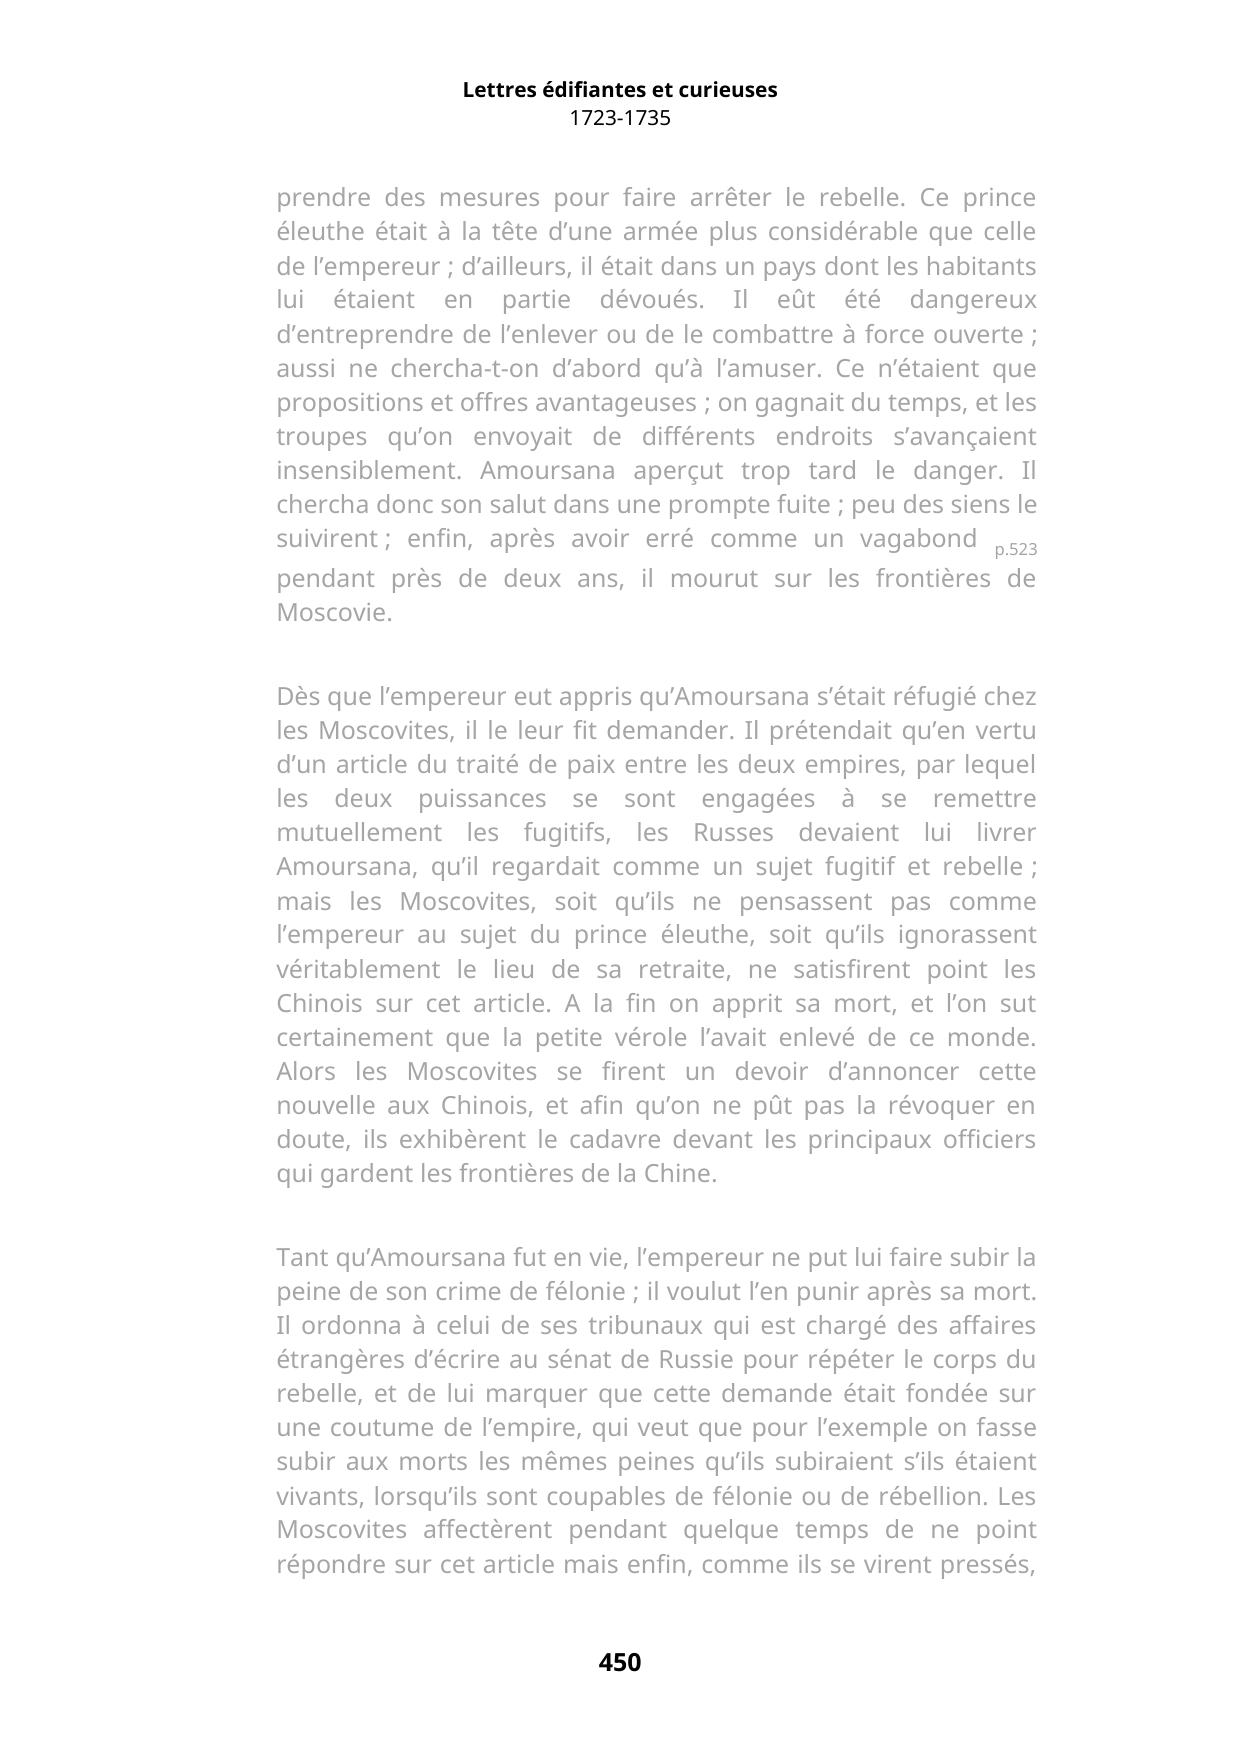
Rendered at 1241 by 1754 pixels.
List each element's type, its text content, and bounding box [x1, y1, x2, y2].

text Dès que l’empereur eut appris qu’Amoursana s’était réfugié chez les Moscovites, il le leur fit demander. Il prétendait qu’en vertu d’un article du traité de paix entre les deux empires, par lequel les deux puissances se sont engagées à se remettre mutuellement les fugitifs, les Russes devaient lui livrer Amoursana, qu’il regardait comme un sujet fugitif et rebelle ; mais les Moscovites, soit qu’ils ne pensassent pas comme l’empereur au sujet du prince éleuthe, soit qu’ils ignorassent véritablement le lieu de sa retraite, ne satisfirent point les Chinois sur cet article. A la fin on apprit sa mort, et l’on sut certainement que la petite vérole l’avait enlevé de ce monde. Alors les Moscovites se firent un devoir d’annoncer cette nouvelle aux Chinois, et afin qu’on ne pût pas la révoquer en doute, ils exhibèrent le cadavre devant les principaux officiers qui gardent les frontières de la Chine. [276, 679, 1038, 1190]
text Tant qu’Amoursana fut en vie, l’empereur ne put lui faire subir la peine de son crime de félonie ; il voulut l’en punir après sa mort. Il ordonna à celui de ses tribunaux qui est chargé des affaires étrangères d’écrire au sénat de Russie pour répéter le corps du rebelle, et de lui marquer que cette demande était fondée sur une coutume de l’empire, qui veut que pour l’exemple on fasse subir aux morts les mêmes peines qu’ils subiraient s’ils étaient vivants, lorsqu’ils sont coupables de félonie ou de rébellion. Les Moscovites affectèrent pendant quelque temps de ne point répondre sur cet article mais enfin, comme ils se virent pressés, [276, 1240, 1038, 1580]
text prendre des mesures pour faire arrêter le rebelle. Ce prince éleuthe était à la tête d’une armée plus considérable que celle de l’empereur ; d’ailleurs, il était dans un pays dont les habitants lui étaient en partie dévoués. Il eût été dangereux d’entreprendre de l’enlever ou de le combattre à force ouverte ; aussi ne chercha-t-on d’abord qu’à l’amuser. Ce n’étaient que propositions et offres avantageuses ; on gagnait du temps, et les troupes qu’on envoyait de différents endroits s’avançaient insensiblement. Amoursana aperçut trop tard le danger. Il chercha donc son salut dans une prompte fuite ; peu des siens le suivirent ; enfin, après avoir erré comme un vagabond p.523 pendant près de deux ans, il mourut sur les frontières de Moscovie. [276, 180, 1038, 629]
